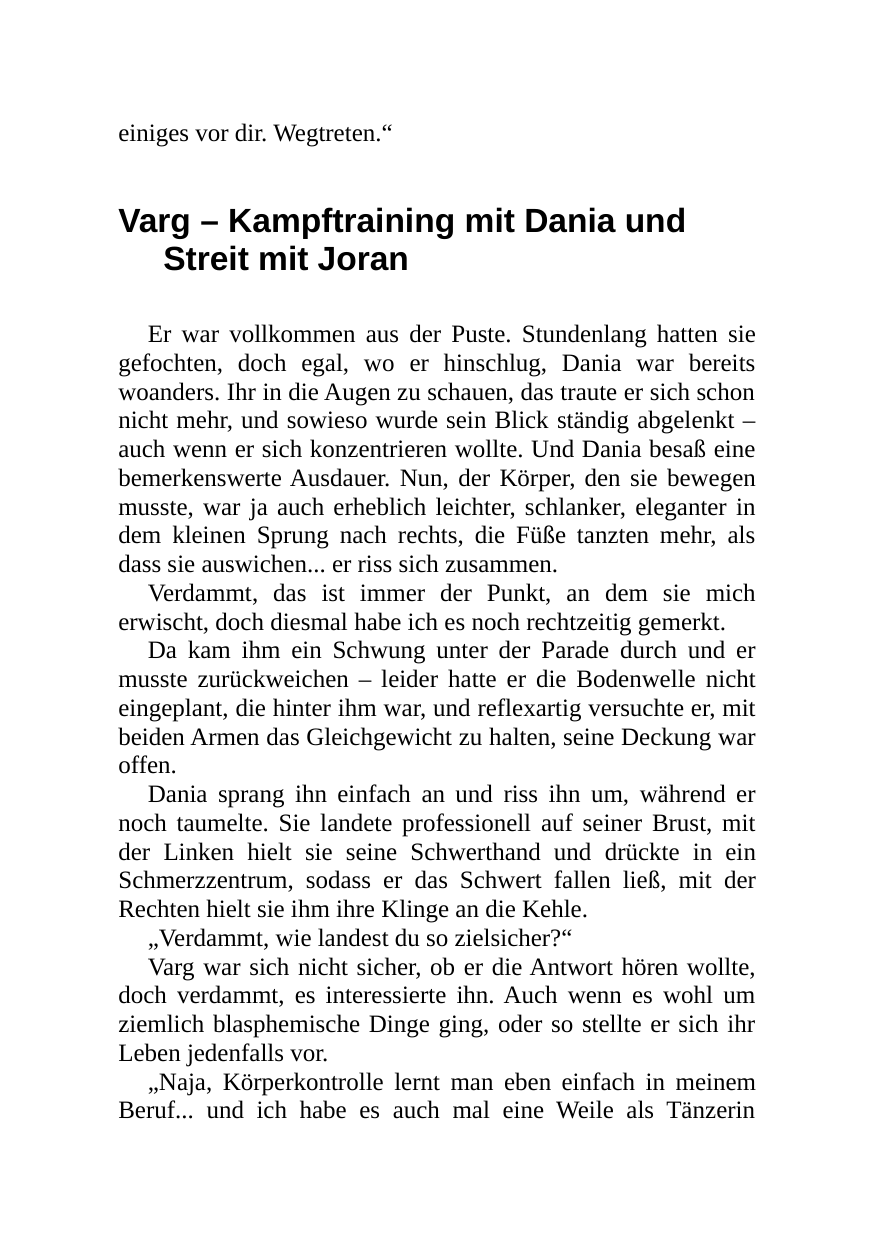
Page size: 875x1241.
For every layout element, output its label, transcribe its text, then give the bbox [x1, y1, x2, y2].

subtitle Varg – Kampftraining mit Dania und Streit mit Joran [118, 201, 756, 278]
text „Naja, Körperkontrolle lernt man eben einfach in meinem Beruf... und ich habe es auch mal eine Weile als Tänzerin [118, 1067, 756, 1124]
text Verdammt, das ist immer der Punkt, an dem sie mich erwischt, doch diesmal habe ich es noch rechtzeitig gemerkt. [118, 578, 756, 635]
text Varg war sich nicht sicher, ob er die Antwort hören wollte, doch verdammt, es interessierte ihn. Auch wenn es wohl um ziemlich blasphemische Dinge ging, oder so stellte er sich ihr Leben jedenfalls vor. [118, 952, 756, 1067]
text Er war vollkommen aus der Puste. Stundenlang hatten sie gefochten, doch egal, wo er hinschlug, Dania war bereits woanders. Ihr in die Augen zu schauen, das traute er sich schon nicht mehr, und sowieso wurde sein Blick ständig abgelenkt – auch wenn er sich konzentrieren wollte. Und Dania besaß eine bemerkenswerte Ausdauer. Nun, der Körper, den sie bewegen musste, war ja auch erheblich leichter, schlanker, eleganter in dem kleinen Sprung nach rechts, die Füße tanzten mehr, als dass sie auswichen... er riss sich zusammen. [118, 319, 756, 578]
text Da kam ihm ein Schwung unter der Parade durch und er musste zurückweichen – leider hatte er die Bodenwelle nicht eingeplant, die hinter ihm war, und reflexartig versuchte er, mit beiden Armen das Gleichgewicht zu halten, seine Deckung war offen. [118, 635, 756, 779]
text „Verdammt, wie landest du so zielsicher?“ [118, 923, 756, 952]
text Dania sprang ihn einfach an und riss ihn um, während er noch taumelte. Sie landete professionell auf seiner Brust, mit der Linken hielt sie seine Schwerthand und drückte in ein Schmerzzentrum, sodass er das Schwert fallen ließ, mit der Rechten hielt sie ihm ihre Klinge an die Kehle. [118, 779, 756, 923]
text einiges vor dir. Wegtreten.“ [118, 118, 756, 147]
